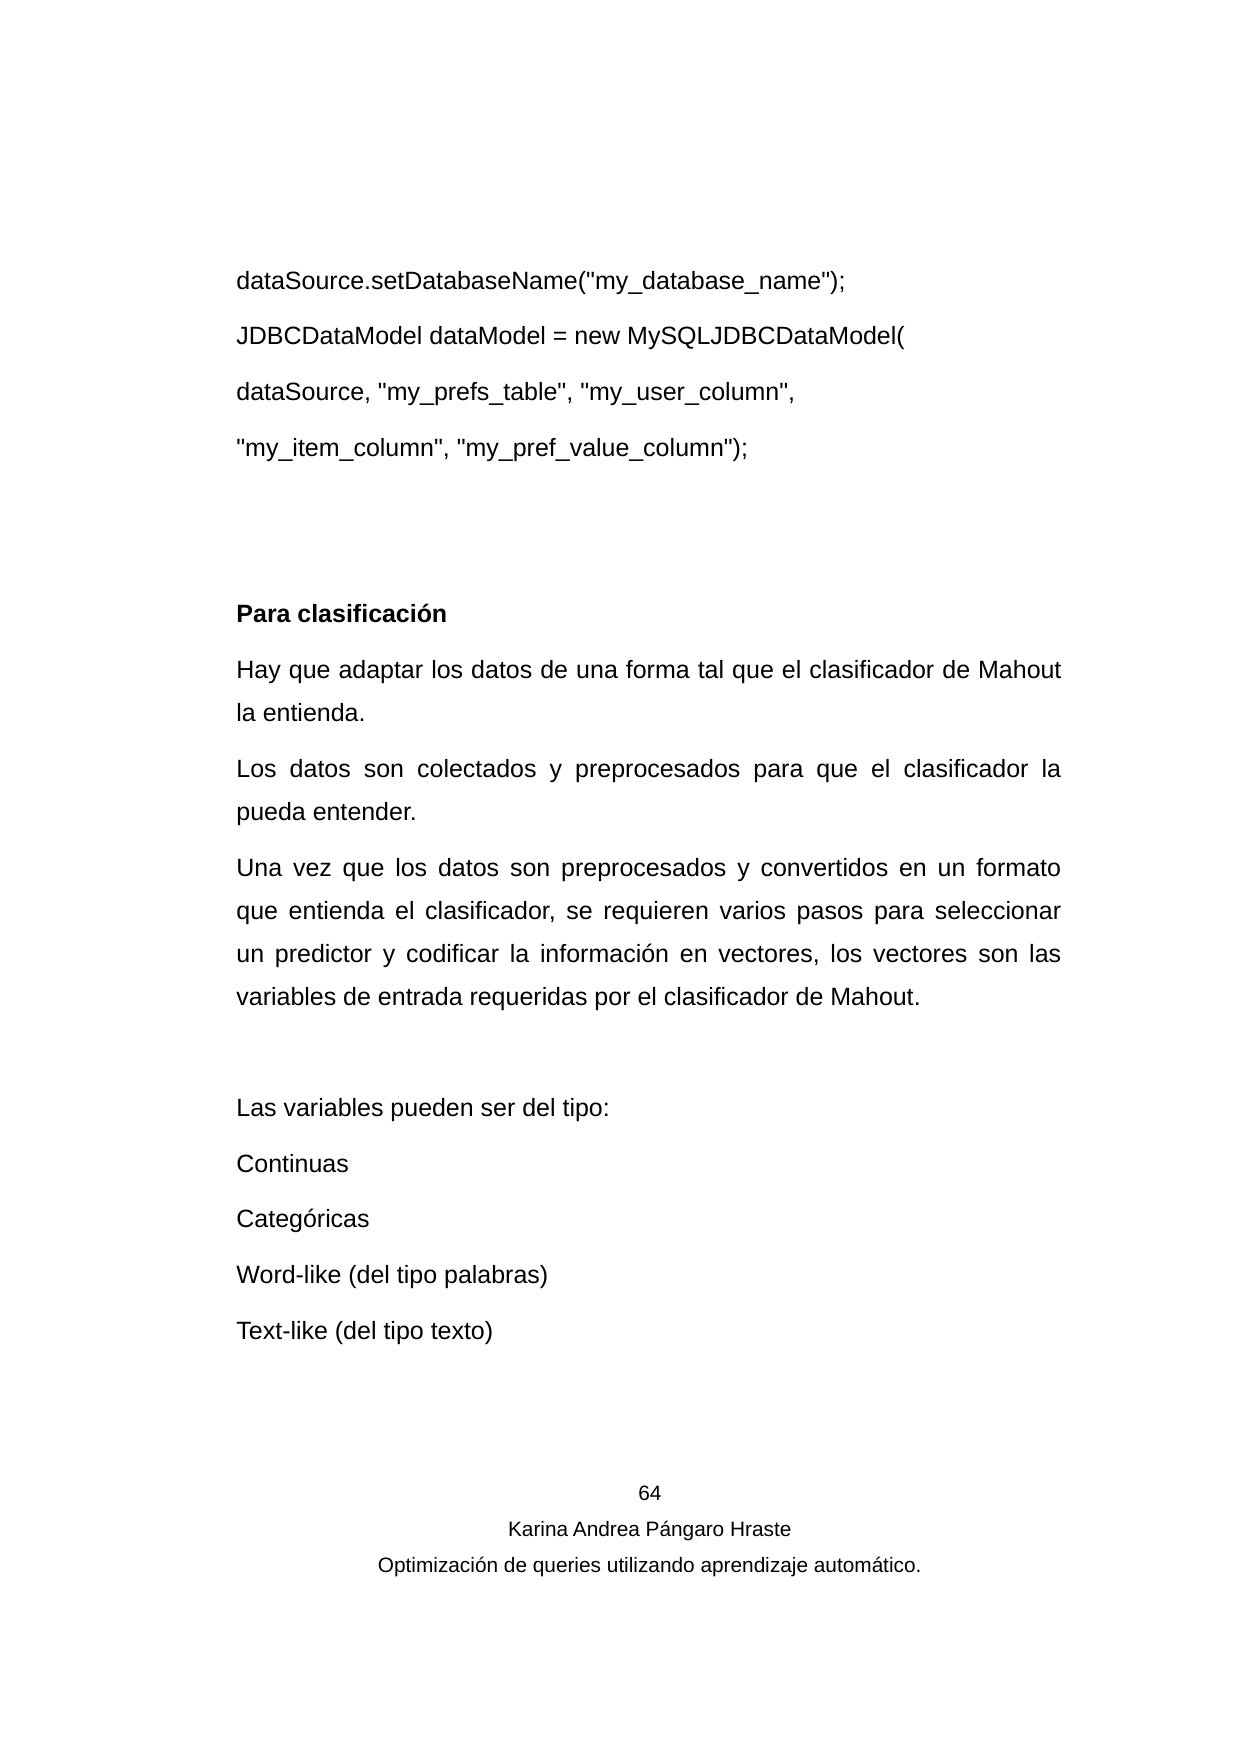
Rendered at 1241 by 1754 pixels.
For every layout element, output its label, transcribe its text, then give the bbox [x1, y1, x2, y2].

text dataSource.setDatabaseName("my_database_name"); [236, 266, 1063, 294]
text Continuas [236, 1149, 1063, 1178]
text dataSource, "my_prefs_table", "my_user_column", [236, 377, 1063, 406]
text Hay que adaptar los datos de una forma tal que el clasificador de Mahout la entienda. [236, 655, 1063, 727]
text Word-like (del tipo palabras) [236, 1260, 1063, 1289]
text "my_item_column", "my_pref_value_column"); [236, 433, 1063, 461]
text Las variables pueden ser del tipo: [236, 1093, 1063, 1122]
text Text-like (del tipo texto) [236, 1316, 1063, 1344]
text Una vez que los datos son preprocesados y convertidos en un formato que entienda el clasificador, se requieren varios pasos para seleccionar un predictor y codificar la información en vectores, los vectores son las variables de entrada requeridas por el clasificador de Mahout. [236, 853, 1063, 1011]
text Para clasificación [236, 599, 1063, 628]
text Los datos son colectados y preprocesados para que el clasificador la pueda entender. [236, 754, 1063, 826]
text Categóricas [236, 1204, 1063, 1233]
text JDBCDataModel dataModel = new MySQLJDBCDataModel( [236, 321, 1063, 350]
